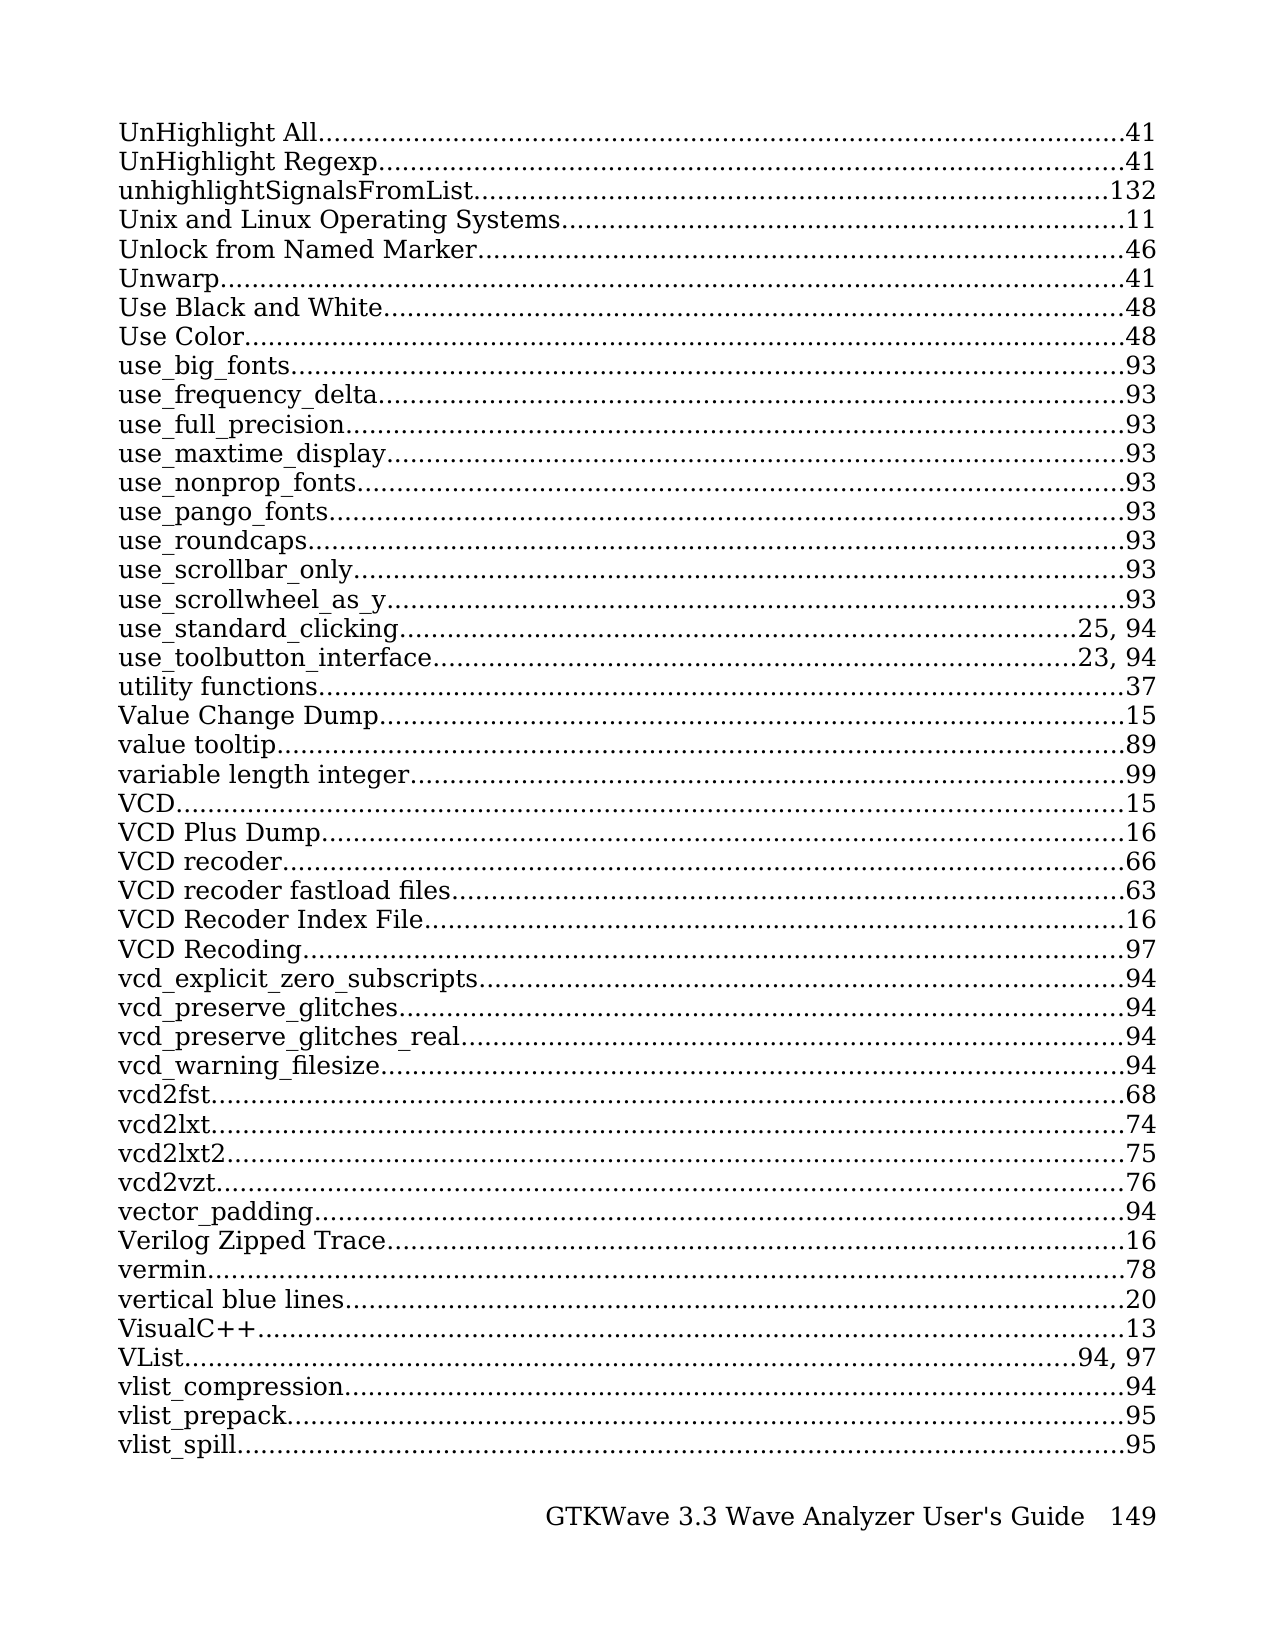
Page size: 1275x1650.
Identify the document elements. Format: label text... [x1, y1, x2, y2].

text vlist_spill 95 [118, 1431, 1157, 1460]
text use_roundcaps 93 [118, 526, 1157, 556]
text UnHighlight Regexp 41 [118, 147, 1157, 176]
text use_nonprop_fonts 93 [118, 468, 1157, 497]
text vcd_preserve_glitches 94 [118, 993, 1157, 1022]
text use_toolbutton_interface 23, 94 [118, 643, 1157, 672]
text vermin 78 [118, 1256, 1157, 1285]
text vlist_compression 94 [118, 1372, 1157, 1401]
text use_pango_fonts 93 [118, 497, 1157, 526]
text UnHighlight All 41 [118, 118, 1157, 147]
text vcd2lxt 74 [118, 1110, 1157, 1139]
text Unix and Linux Operating Systems 11 [118, 206, 1157, 235]
text VCD recoder 66 [118, 847, 1157, 876]
text use_big_fonts 93 [118, 351, 1157, 381]
text vcd_explicit_zero_subscripts 94 [118, 964, 1157, 993]
text use_scrollwheel_as_y 93 [118, 585, 1157, 614]
text Use Black and White 48 [118, 293, 1157, 322]
text utility functions 37 [118, 672, 1157, 701]
text unhighlightSignalsFromList 132 [118, 176, 1157, 206]
text vlist_prepack 95 [118, 1401, 1157, 1431]
text VCD Recoder Index File 16 [118, 906, 1157, 935]
text use_frequency_delta 93 [118, 381, 1157, 410]
text use_standard_clicking 25, 94 [118, 614, 1157, 643]
text VCD Recoding 97 [118, 935, 1157, 964]
text vcd2lxt2 75 [118, 1139, 1157, 1168]
text VisualC++ 13 [118, 1314, 1157, 1343]
text Use Color 48 [118, 322, 1157, 351]
text VList 94, 97 [118, 1343, 1157, 1372]
text Verilog Zipped Trace 16 [118, 1226, 1157, 1256]
text Value Change Dump 15 [118, 701, 1157, 731]
text variable length integer 99 [118, 760, 1157, 789]
text VCD 15 [118, 789, 1157, 818]
text vector_padding 94 [118, 1197, 1157, 1226]
text vertical blue lines 20 [118, 1285, 1157, 1314]
text use_scrollbar_only 93 [118, 556, 1157, 585]
text vcd2fst 68 [118, 1081, 1157, 1110]
text vcd_preserve_glitches_real 94 [118, 1022, 1157, 1051]
text Unwarp 41 [118, 264, 1157, 293]
text VCD Plus Dump 16 [118, 818, 1157, 847]
text value tooltip 89 [118, 731, 1157, 760]
text use_maxtime_display 93 [118, 439, 1157, 468]
text vcd2vzt 76 [118, 1168, 1157, 1197]
text Unlock from Named Marker 46 [118, 235, 1157, 264]
text VCD recoder fastload files 63 [118, 876, 1157, 906]
text vcd_warning_filesize 94 [118, 1051, 1157, 1081]
text use_full_precision 93 [118, 410, 1157, 439]
